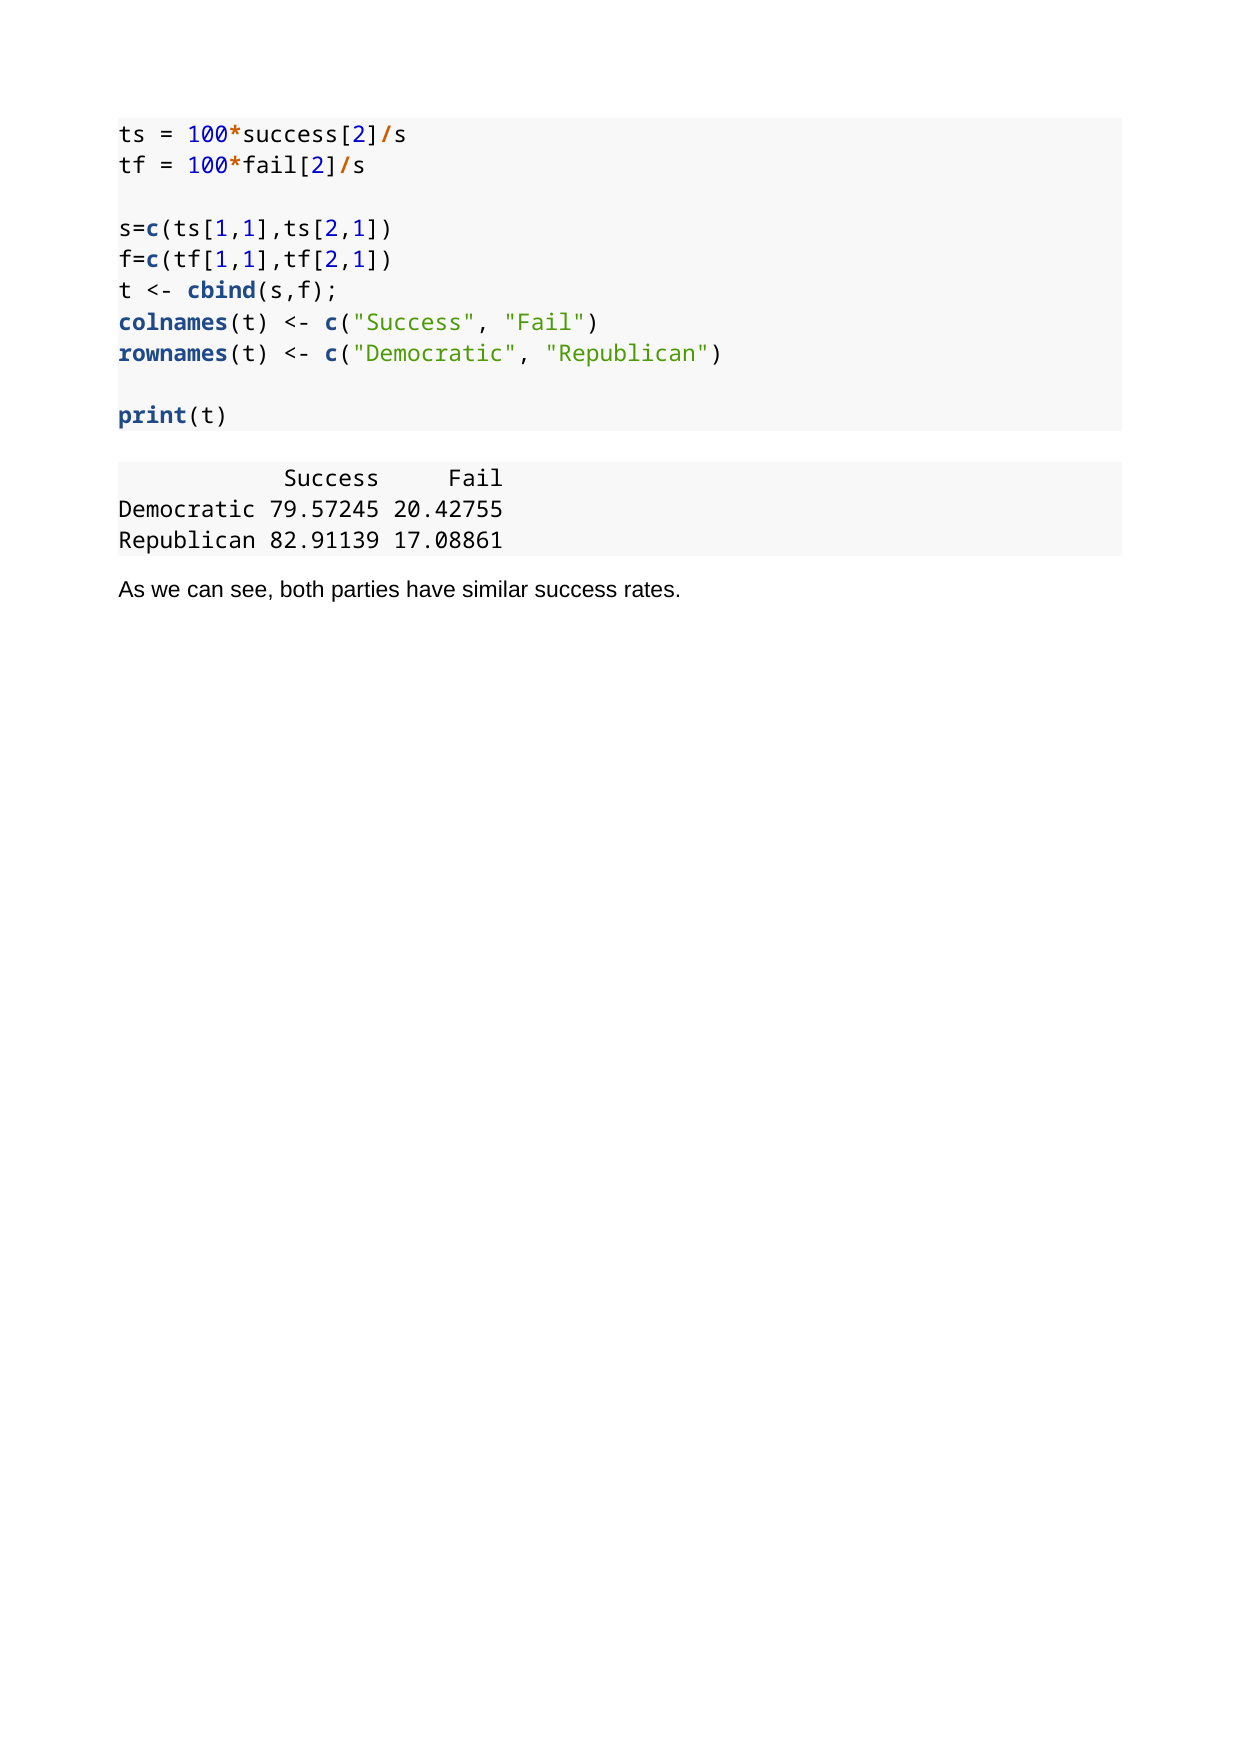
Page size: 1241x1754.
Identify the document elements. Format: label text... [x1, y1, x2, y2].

text ts = 100*success[2]/s tf = 100*fail[2]/s s=c(ts[1,1],ts[2,1]) f=c(tf[1,1],tf[2,1]) t <- cbind(s,f); colnames(t) <- c("Success", "Fail") rownames(t) <- c("Democratic", "Republican") print(t) [118, 118, 1122, 431]
text Success Fail Democratic 79.57245 20.42755 Republican 82.91139 17.08861 [118, 462, 1122, 556]
text As we can see, both parties have similar success rates. [118, 576, 1122, 603]
